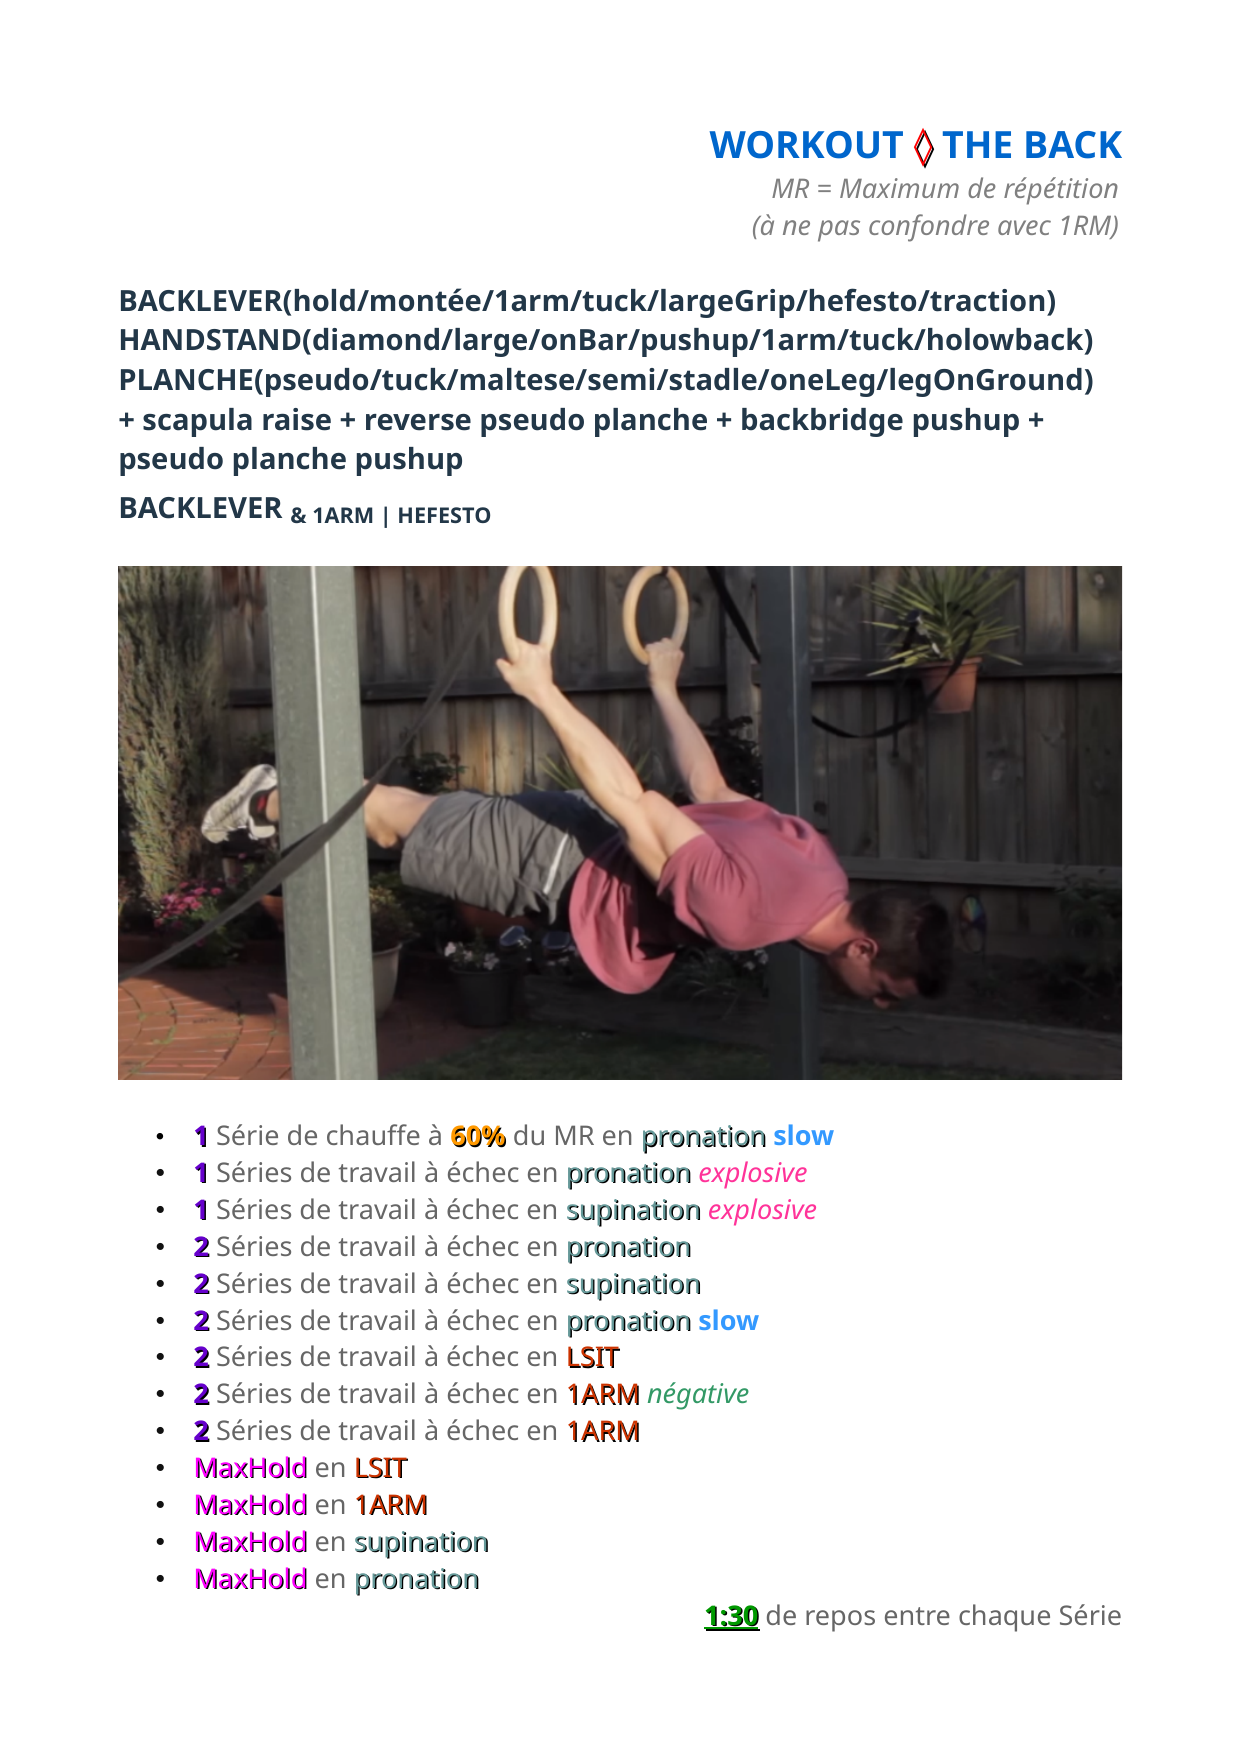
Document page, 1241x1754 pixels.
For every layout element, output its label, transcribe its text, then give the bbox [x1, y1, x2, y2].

list MaxHold en LSIT [156, 1448, 1122, 1485]
text 1:30 de repos entre chaque Série [118, 1596, 1122, 1633]
list 2 Séries de travail à échec en LSIT [156, 1338, 1122, 1375]
list 2 Séries de travail à échec en 1ARM [156, 1412, 1122, 1448]
text PLANCHE(pseudo/tuck/maltese/semi/stadle/oneLeg/legOnGround) [118, 359, 1122, 399]
text (à ne pas confondre avec 1RM) [118, 206, 1122, 243]
list 2 Séries de travail à échec en supination [156, 1264, 1122, 1301]
list 2 Séries de travail à échec en pronation slow [156, 1301, 1122, 1338]
list 2 Séries de travail à échec en pronation [156, 1227, 1122, 1264]
text HANDSTAND(diamond/large/onBar/pushup/1arm/tuck/holowback) [118, 319, 1122, 359]
list MaxHold en pronation [156, 1559, 1122, 1596]
list MaxHold en 1ARM [156, 1485, 1122, 1522]
list MaxHold en supination [156, 1522, 1122, 1559]
text + scapula raise + reverse pseudo planche + backbridge pushup + pseudo planche pushup [118, 399, 1122, 478]
list 1 Série de chauffe à 60% du MR en pronation slow [156, 1117, 1122, 1153]
list 1 Séries de travail à échec en pronation explosive [156, 1153, 1122, 1190]
picture [118, 566, 1123, 1080]
text WORKOUT ◊ THE BACK [118, 118, 1122, 169]
text BACKLEVER(hold/montée/1arm/tuck/largeGrip/hefesto/traction) [118, 280, 1122, 319]
text BACKLEVER & 1ARM | HEFESTO [118, 478, 1122, 529]
list 2 Séries de travail à échec en 1ARM négative [156, 1375, 1122, 1412]
list 1 Séries de travail à échec en supination explosive [156, 1190, 1122, 1227]
text MR = Maximum de répétition [118, 169, 1122, 206]
